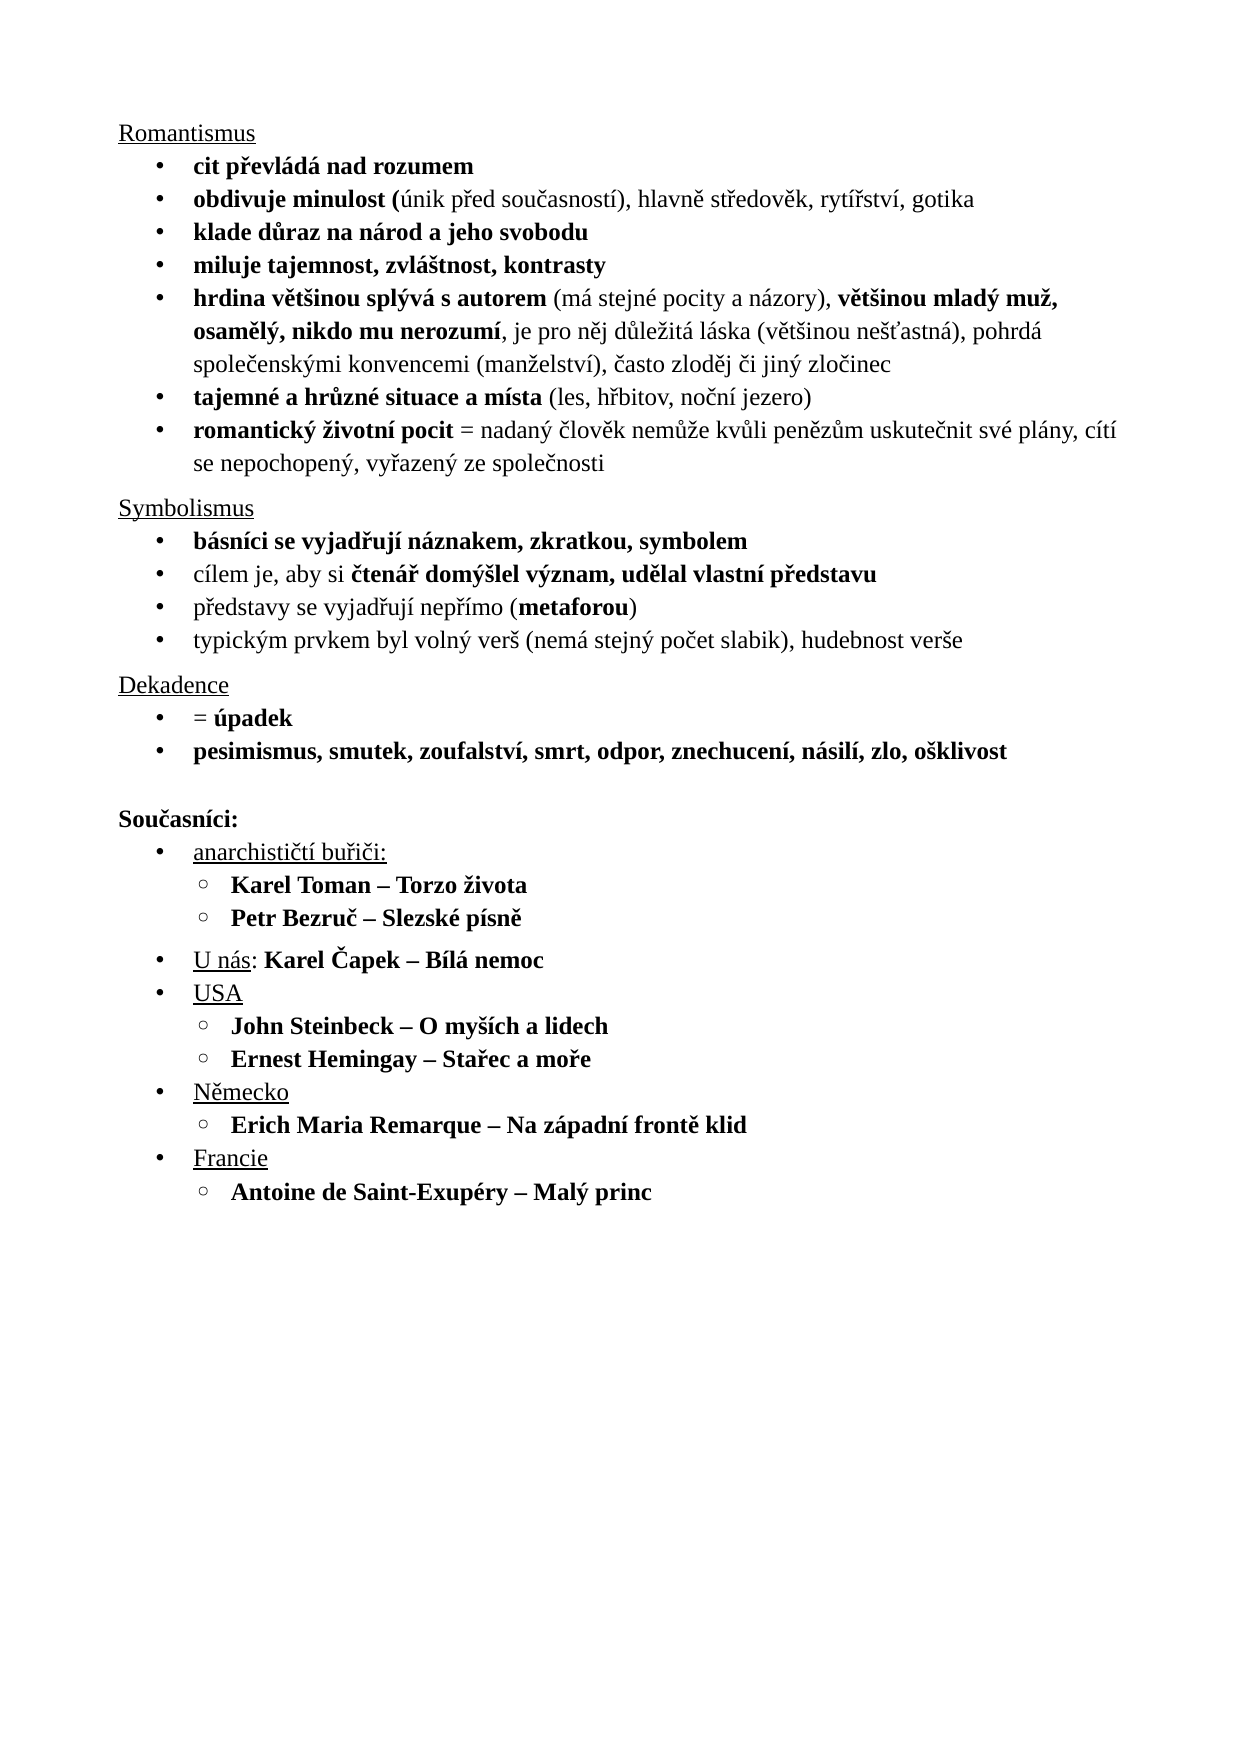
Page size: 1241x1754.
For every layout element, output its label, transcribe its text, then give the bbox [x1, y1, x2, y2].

list hrdina většinou splývá s autorem (má stejné pocity a názory), většinou mladý muž, osamělý, nikdo mu nerozumí, je pro něj důležitá láska (většinou nešťastná), pohrdá společenskými konvencemi (manželství), často zloděj či jiný zločinec [156, 283, 1122, 378]
text Romantismus [118, 118, 1122, 147]
list romantický životní pocit = nadaný člověk nemůže kvůli penězům uskutečnit své plány, cítí se nepochopený, vyřazený ze společnosti [156, 415, 1122, 477]
list U nás: Karel Čapek – Bílá nemoc [156, 945, 1122, 974]
list Erich Maria Remarque – Na západní frontě klid [193, 1111, 1122, 1139]
list miluje tajemnost, zvláštnost, kontrasty [156, 250, 1122, 279]
list tajemné a hrůzné situace a místa (les, hřbitov, noční jezero) [156, 382, 1122, 411]
list představy se vyjadřují nepřímo (metaforou) [156, 592, 1122, 621]
list pesimismus, smutek, zoufalství, smrt, odpor, znechucení, násilí, zlo, ošklivost [156, 736, 1122, 765]
list USA [156, 978, 1122, 1007]
list klade důraz na národ a jeho svobodu [156, 217, 1122, 246]
list John Steinbeck – O myších a lidech [193, 1011, 1122, 1040]
list anarchističtí buřiči: [156, 837, 1122, 866]
list cit převládá nad rozumem [156, 151, 1122, 180]
text Současníci: [118, 804, 1122, 833]
list Antoine de Saint-Exupéry – Malý princ [193, 1177, 1122, 1205]
list typickým prvkem byl volný verš (nemá stejný počet slabik), hudebnost verše [156, 625, 1122, 654]
text Dekadence [118, 670, 1122, 699]
list Karel Toman – Torzo života [193, 871, 1122, 899]
list Německo [156, 1077, 1122, 1106]
list obdivuje minulost (únik před současností), hlavně středověk, rytířství, gotika [156, 184, 1122, 213]
list Francie [156, 1143, 1122, 1172]
list = úpadek [156, 703, 1122, 732]
list básníci se vyjadřují náznakem, zkratkou, symbolem [156, 526, 1122, 555]
list Ernest Hemingay – Stařec a moře [193, 1044, 1122, 1073]
list Petr Bezruč – Slezské písně [193, 903, 1122, 932]
list cílem je, aby si čtenář domýšlel význam, udělal vlastní představu [156, 559, 1122, 588]
text Symbolismus [118, 493, 1122, 522]
